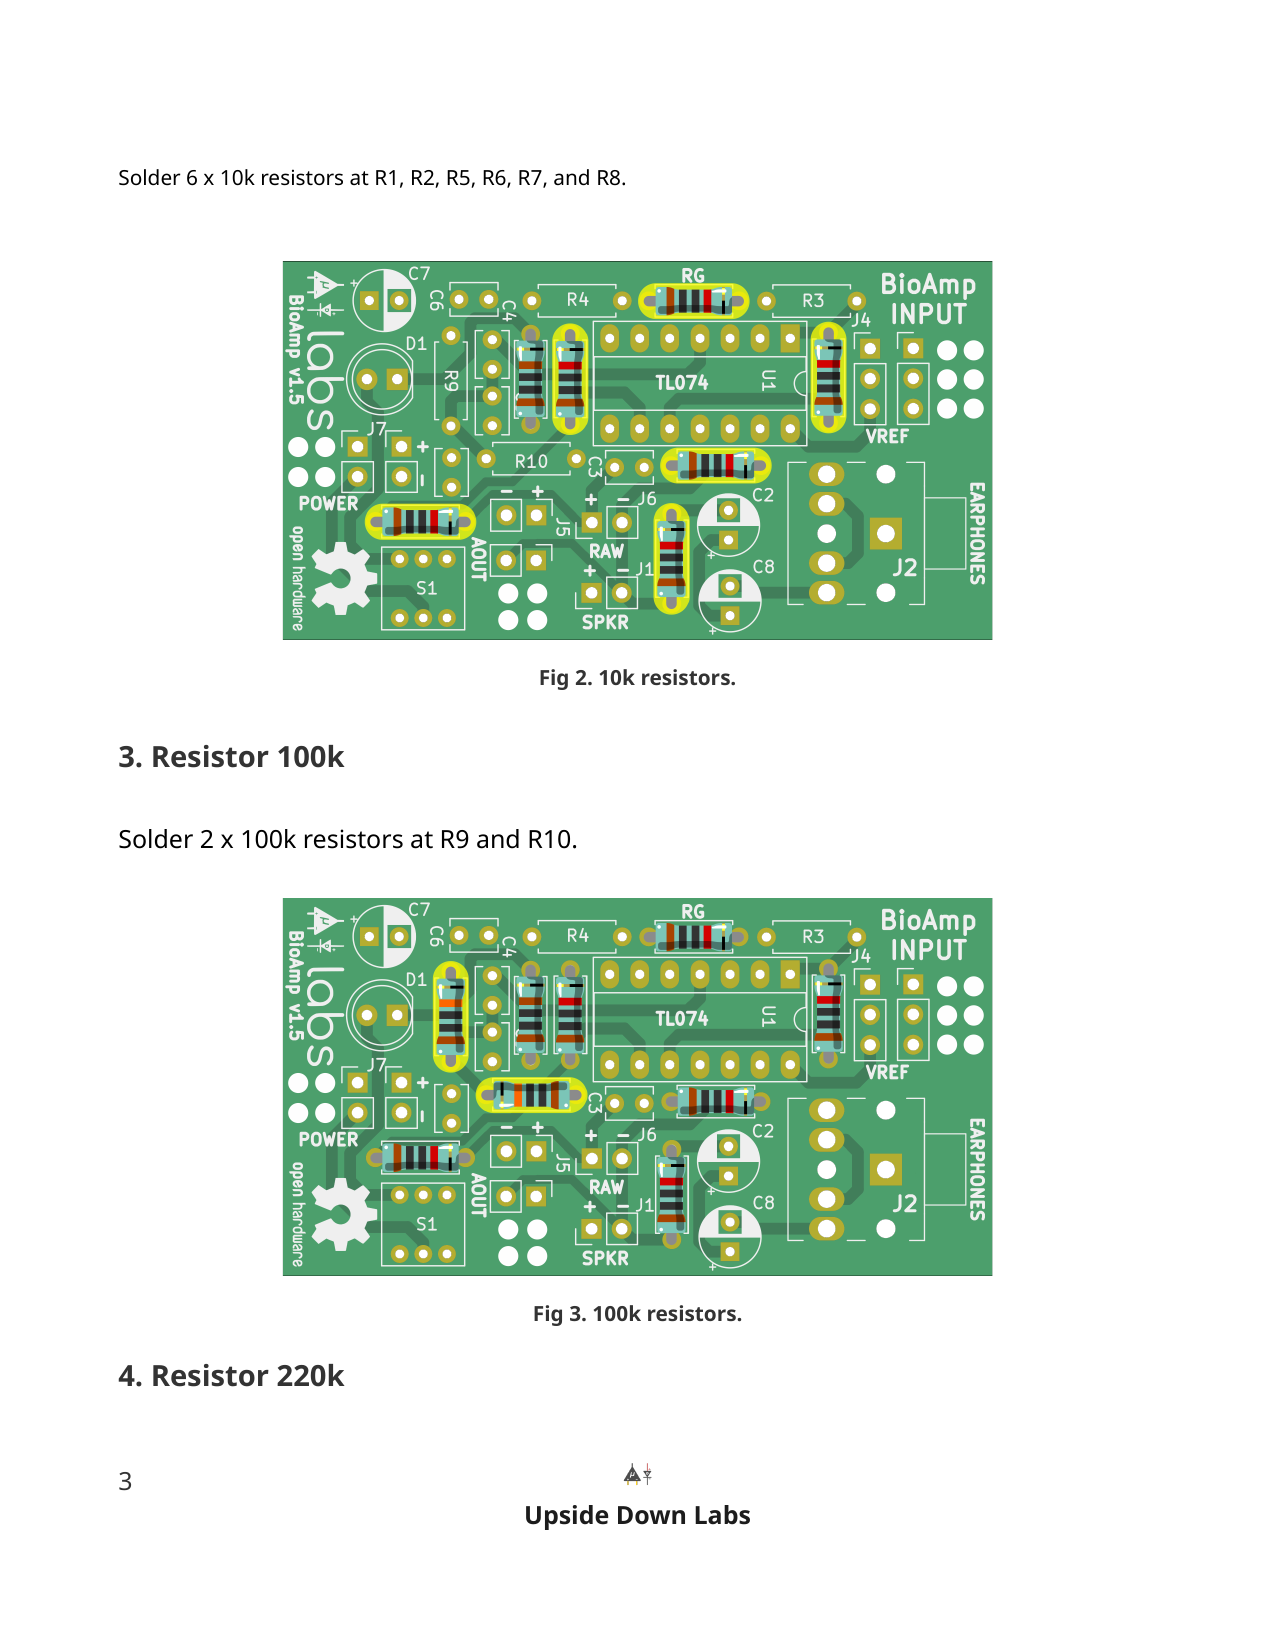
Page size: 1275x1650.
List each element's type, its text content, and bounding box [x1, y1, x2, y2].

text Solder 6 x 10k resistors at R1, R2, R5, R6, R7, and R8. [118, 163, 1157, 192]
text Fig 2. 10k resistors. [118, 663, 1157, 691]
text 4. Resistor 220k [118, 1356, 1157, 1395]
picture [620, 1457, 655, 1491]
text Solder 2 x 100k resistors at R9 and R10. [118, 822, 1157, 856]
text 3. Resistor 100k [118, 736, 1157, 776]
picture [282, 898, 993, 1276]
text Fig 3. 100k resistors. [118, 1299, 1157, 1327]
picture [282, 261, 993, 640]
